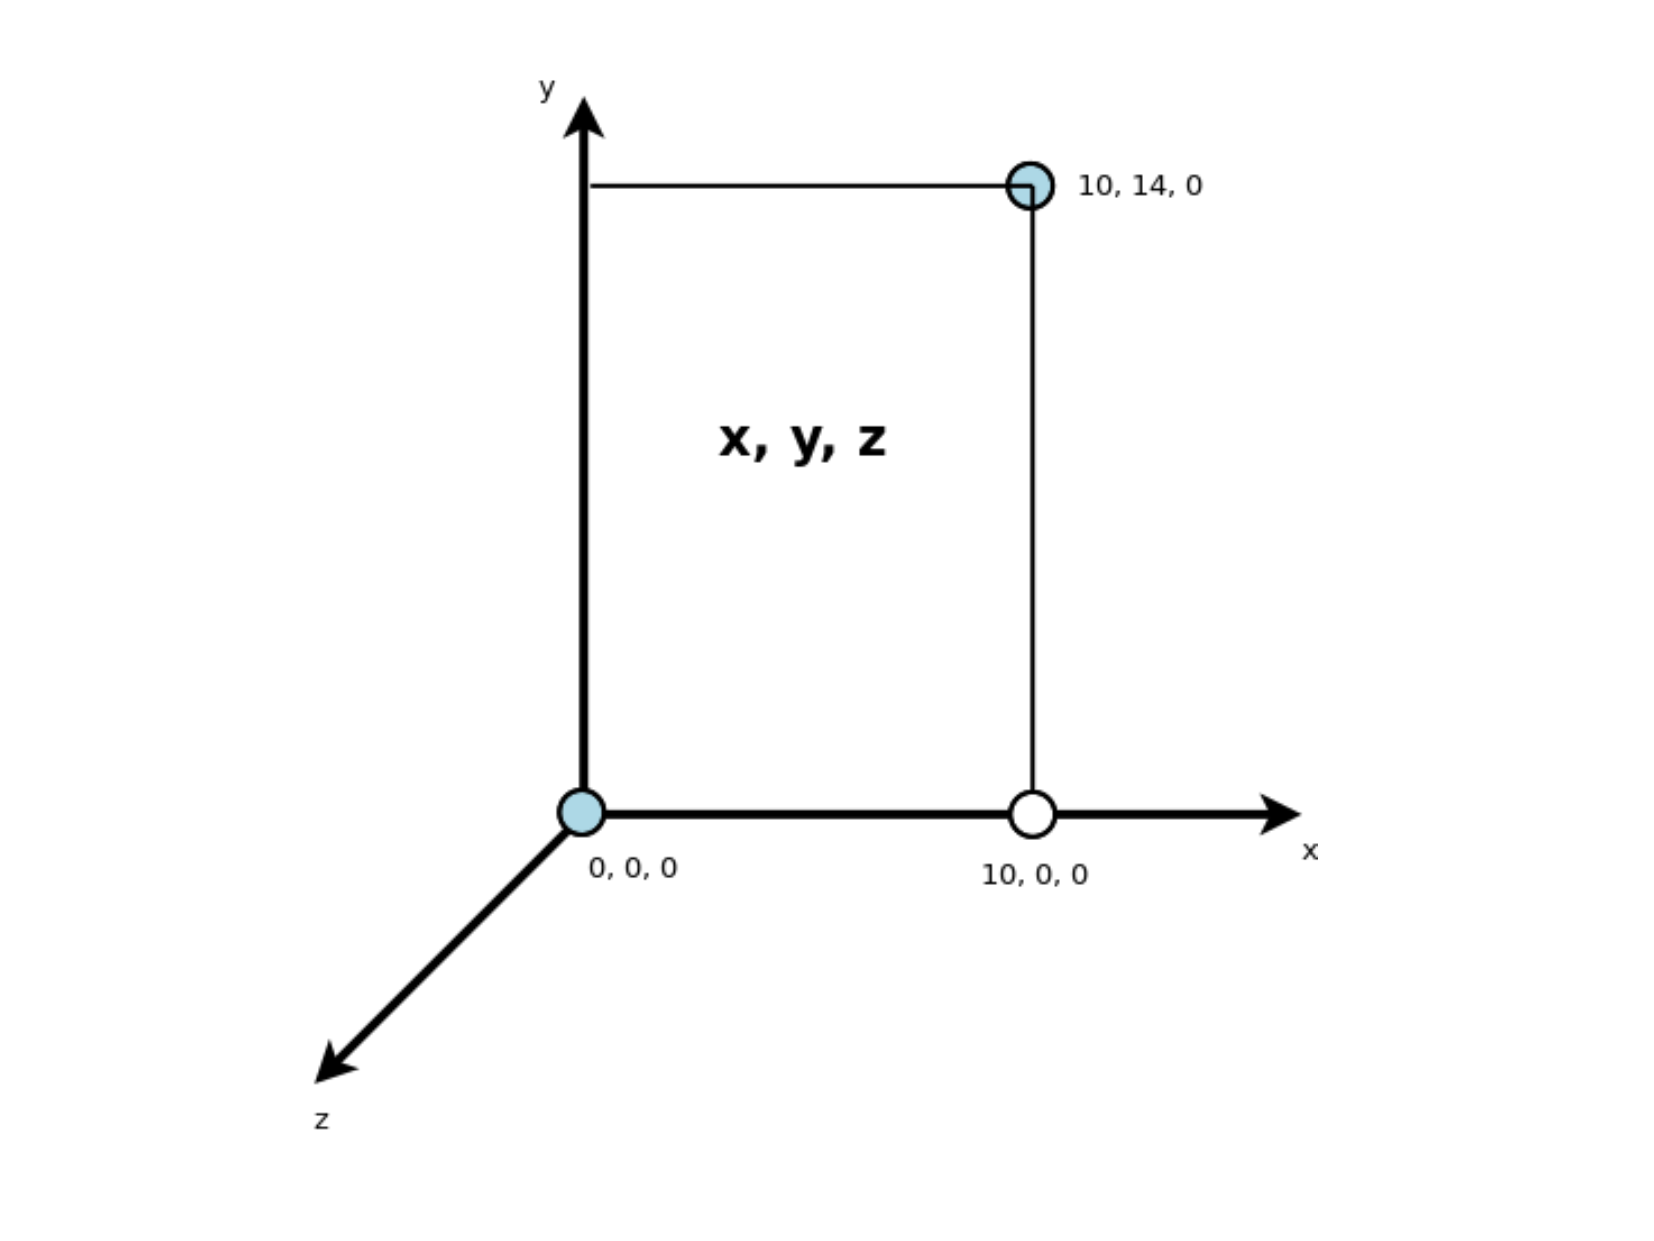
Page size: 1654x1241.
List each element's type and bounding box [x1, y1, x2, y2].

picture [308, 70, 1318, 1134]
